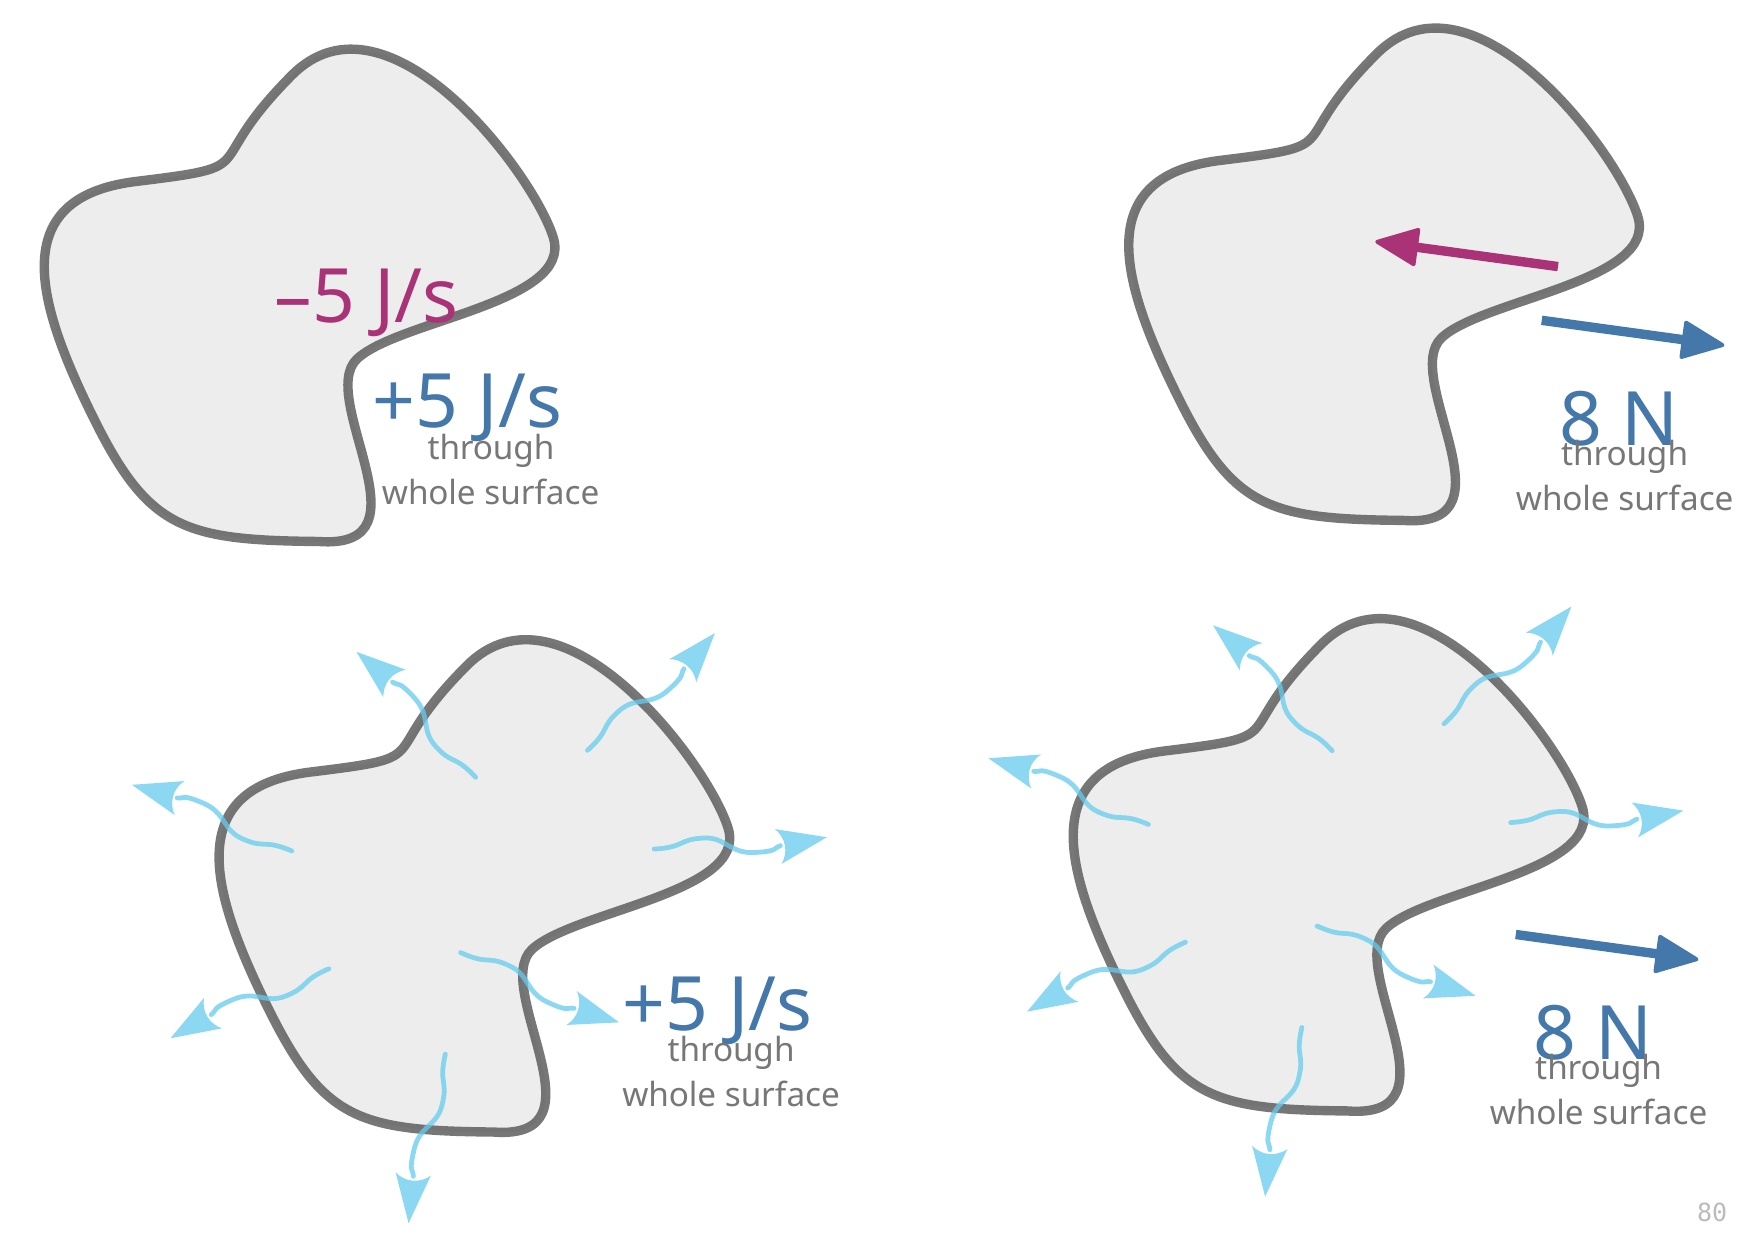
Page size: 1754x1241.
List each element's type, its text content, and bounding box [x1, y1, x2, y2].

text_box +5 J/s [357, 340, 592, 431]
text_box [44, 49, 555, 542]
text_box through whole surface [607, 1018, 843, 1100]
text_box +5 J/s [608, 942, 842, 1018]
text_box through whole surface [1501, 422, 1736, 504]
text_box 8 N [1544, 358, 1693, 422]
text_box through whole surface [367, 416, 602, 498]
text_box [219, 639, 730, 1133]
text_box [1073, 618, 1584, 1112]
text_box through whole surface [1475, 1036, 1710, 1118]
text_box 8 N [1518, 972, 1667, 1036]
text_box [1128, 28, 1640, 521]
text_box –5 J/s [259, 234, 486, 325]
